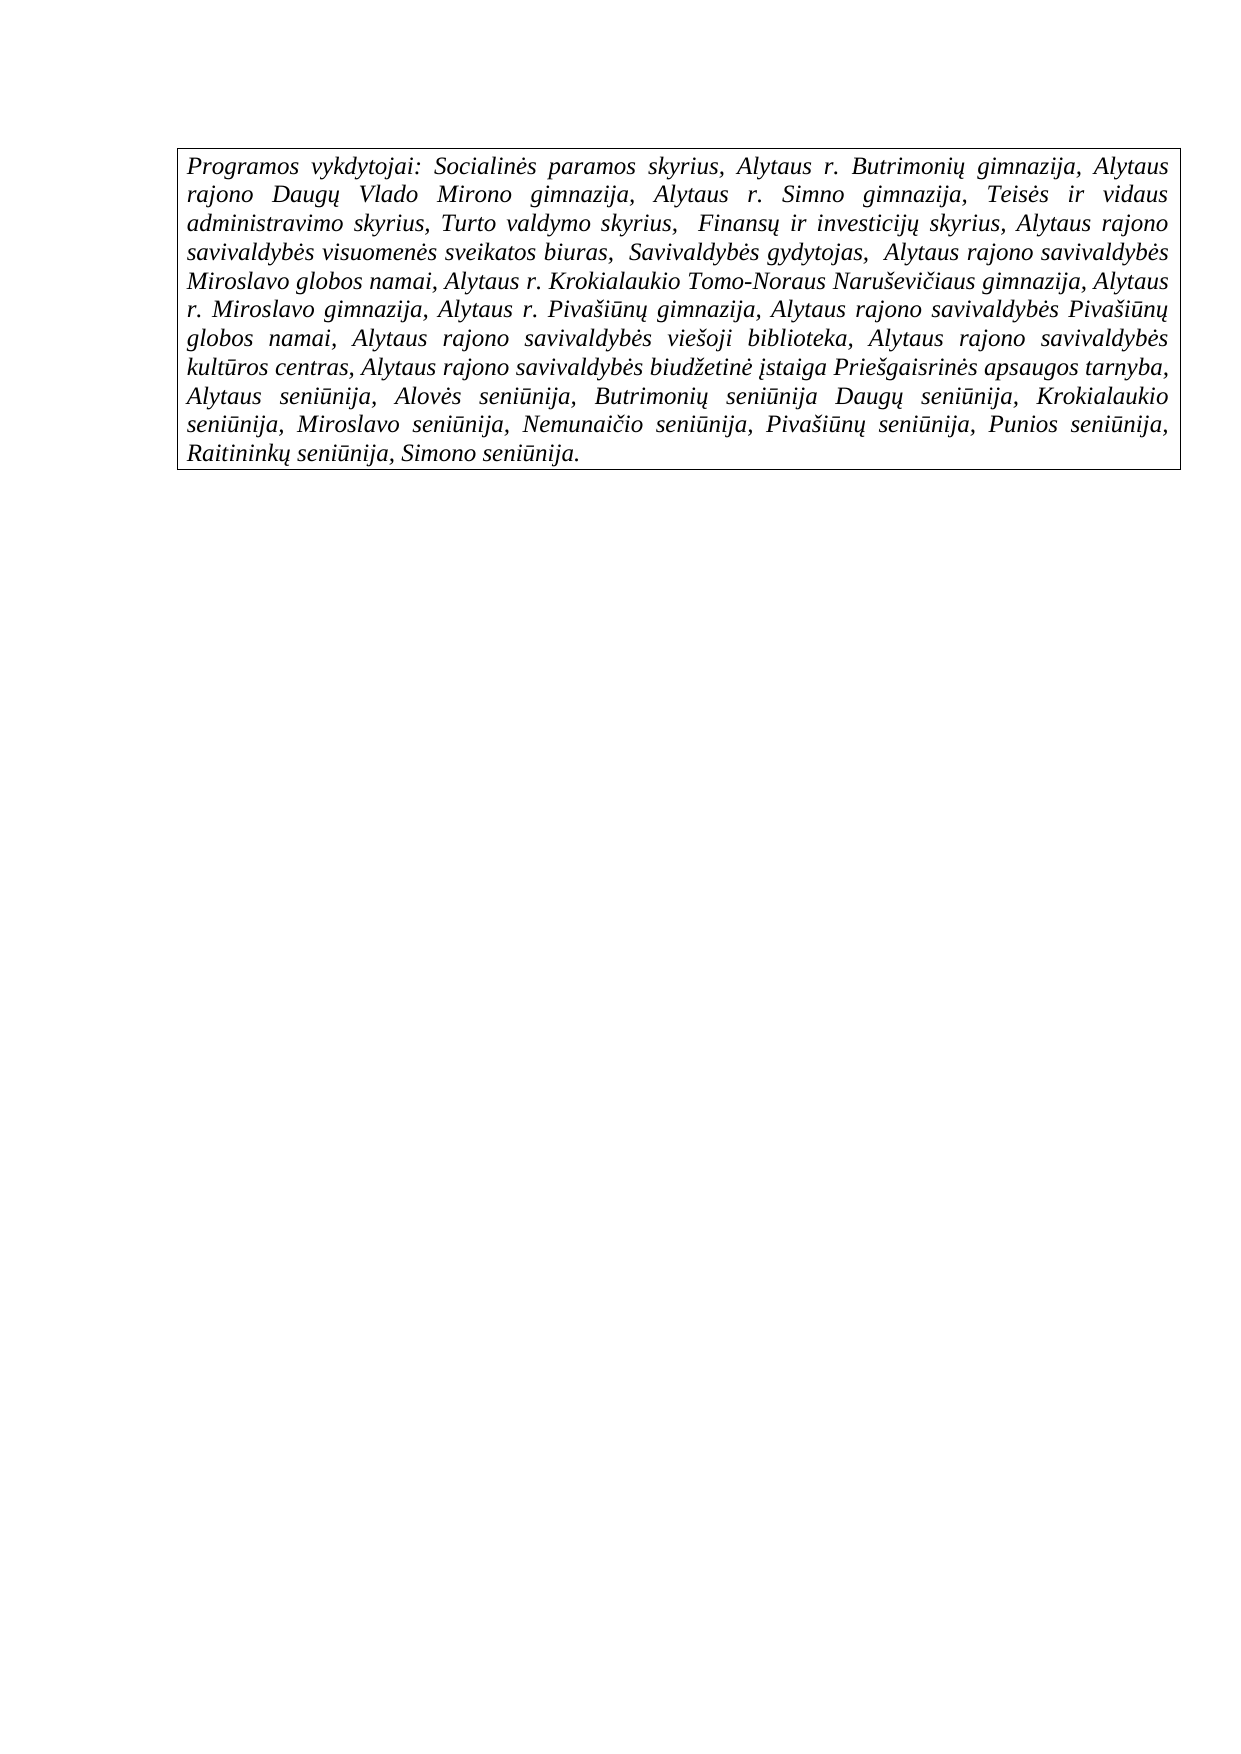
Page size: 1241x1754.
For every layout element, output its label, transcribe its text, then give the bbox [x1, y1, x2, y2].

text Programos vykdytojai: Socialinės paramos skyrius, Alytaus r. Butrimonių gimnazija, Alytaus rajono Daugų Vlado Mirono gimnazija, Alytaus r. Simno gimnazija, Teisės ir vidaus administravimo skyrius, Turto valdymo skyrius, Finansų ir investicijų skyrius, Alytaus rajono savivaldybės visuomenės sveikatos biuras, Savivaldybės gydytojas, Alytaus rajono savivaldybės Miroslavo globos namai, Alytaus r. Krokialaukio Tomo-Noraus Naruševičiaus gimnazija, Alytaus r. Miroslavo gimnazija, Alytaus r. Pivašiūnų gimnazija, Alytaus rajono savivaldybės Pivašiūnų globos namai, Alytaus rajono savivaldybės viešoji biblioteka, Alytaus rajono savivaldybės kultūros centras, Alytaus rajono savivaldybės biudžetinė įstaiga Priešgaisrinės apsaugos tarnyba, Alytaus seniūnija, Alovės seniūnija, Butrimonių seniūnija Daugų seniūnija, Krokialaukio seniūnija, Miroslavo seniūnija, Nemunaičio seniūnija, Pivašiūnų seniūnija, Punios seniūnija, Raitininkų seniūnija, Simono seniūnija. [178, 149, 1180, 469]
